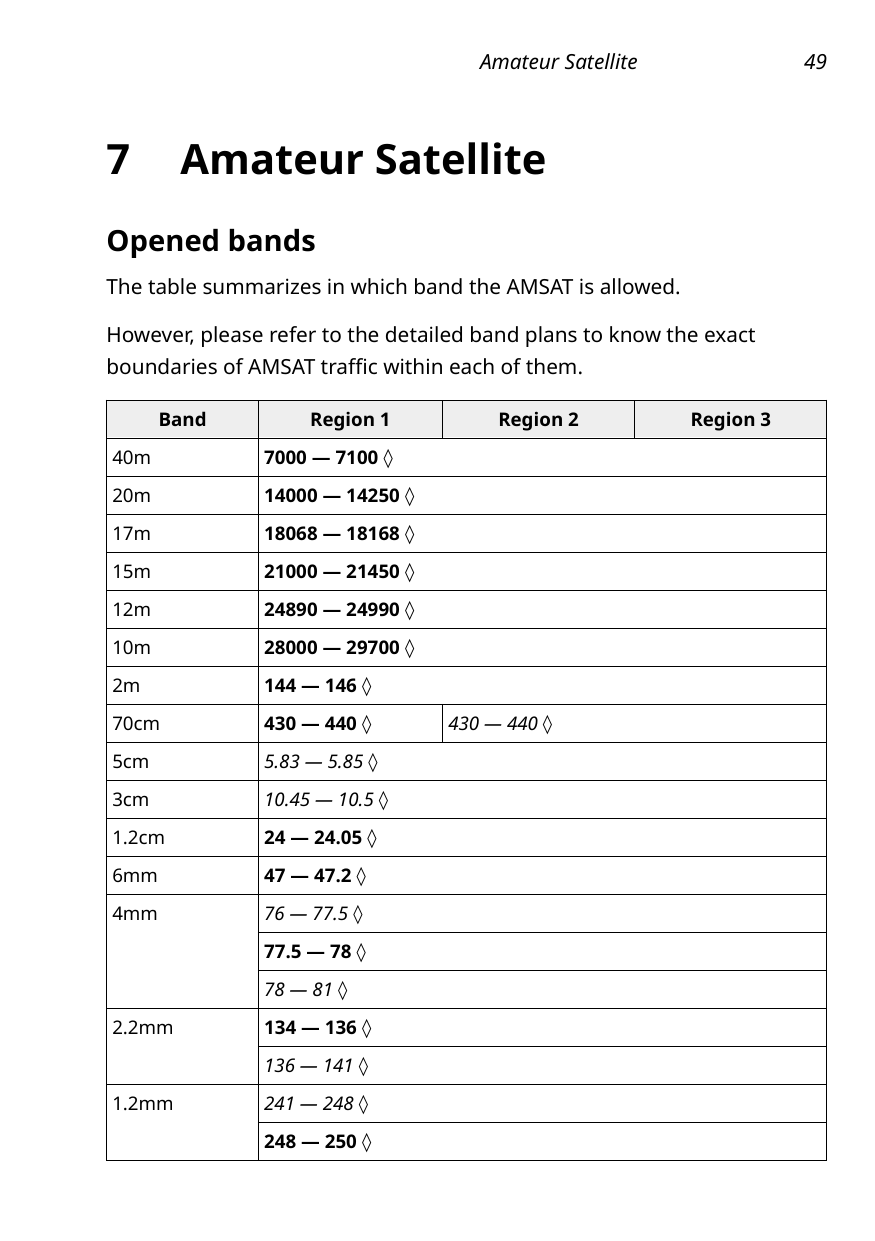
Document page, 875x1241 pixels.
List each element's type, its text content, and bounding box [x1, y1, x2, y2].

table_cell 14000 — 14250 ◊ [259, 477, 826, 513]
subtitle Amateur Satellite [106, 130, 827, 187]
table_cell 3cm [107, 781, 258, 818]
text The table summarizes in which band the AMSAT is allowed. [106, 272, 827, 301]
table_cell 1.2cm [107, 819, 258, 856]
table_header Region 2 [443, 401, 634, 437]
table_cell 5.83 — 5.85 ◊ [259, 743, 826, 780]
table_cell 1.2mm [107, 1085, 258, 1160]
table_cell 18068 — 18168 ◊ [259, 515, 826, 552]
table_cell 47 — 47.2 ◊ [259, 857, 826, 894]
table_cell 76 — 77.5 ◊ [259, 895, 826, 932]
text However, please refer to the detailed band plans to know the exact boundaries of AMSAT traffic within each of them. [106, 320, 827, 381]
table_cell 40m [107, 439, 258, 476]
table_cell 20m [107, 477, 258, 513]
table_cell 28000 — 29700 ◊ [259, 629, 826, 666]
table_cell 6mm [107, 857, 258, 894]
table_cell 144 — 146 ◊ [259, 667, 826, 704]
table_header Band [107, 401, 258, 437]
table_cell 134 — 136 ◊ [259, 1009, 826, 1046]
table_cell 78 — 81 ◊ [259, 971, 826, 1008]
table_cell 15m [107, 553, 258, 589]
table_cell 7000 — 7100 ◊ [259, 439, 826, 476]
table_cell 24890 — 24990 ◊ [259, 591, 826, 628]
table_cell 24 — 24.05 ◊ [259, 819, 826, 856]
subtitle Opened bands [106, 220, 827, 260]
table_cell 10.45 — 10.5 ◊ [259, 781, 826, 818]
table_header Region 3 [635, 401, 826, 437]
table_cell 136 — 141 ◊ [259, 1047, 826, 1084]
table_cell 12m [107, 591, 258, 628]
table_cell 77.5 — 78 ◊ [259, 933, 826, 970]
table_cell 17m [107, 515, 258, 552]
table_cell 4mm [107, 895, 258, 1008]
table_cell 5cm [107, 743, 258, 780]
table_cell 70cm [107, 705, 258, 742]
table_cell 241 — 248 ◊ [259, 1085, 826, 1122]
table_header Region 1 [259, 401, 442, 437]
table_cell 21000 — 21450 ◊ [259, 553, 826, 589]
table_cell 2m [107, 667, 258, 704]
table_cell 430 — 440 ◊ [259, 705, 442, 742]
table_cell 430 — 440 ◊ [443, 705, 826, 742]
table_cell 2.2mm [107, 1009, 258, 1084]
table_cell 10m [107, 629, 258, 666]
table_cell 248 — 250 ◊ [259, 1123, 826, 1160]
